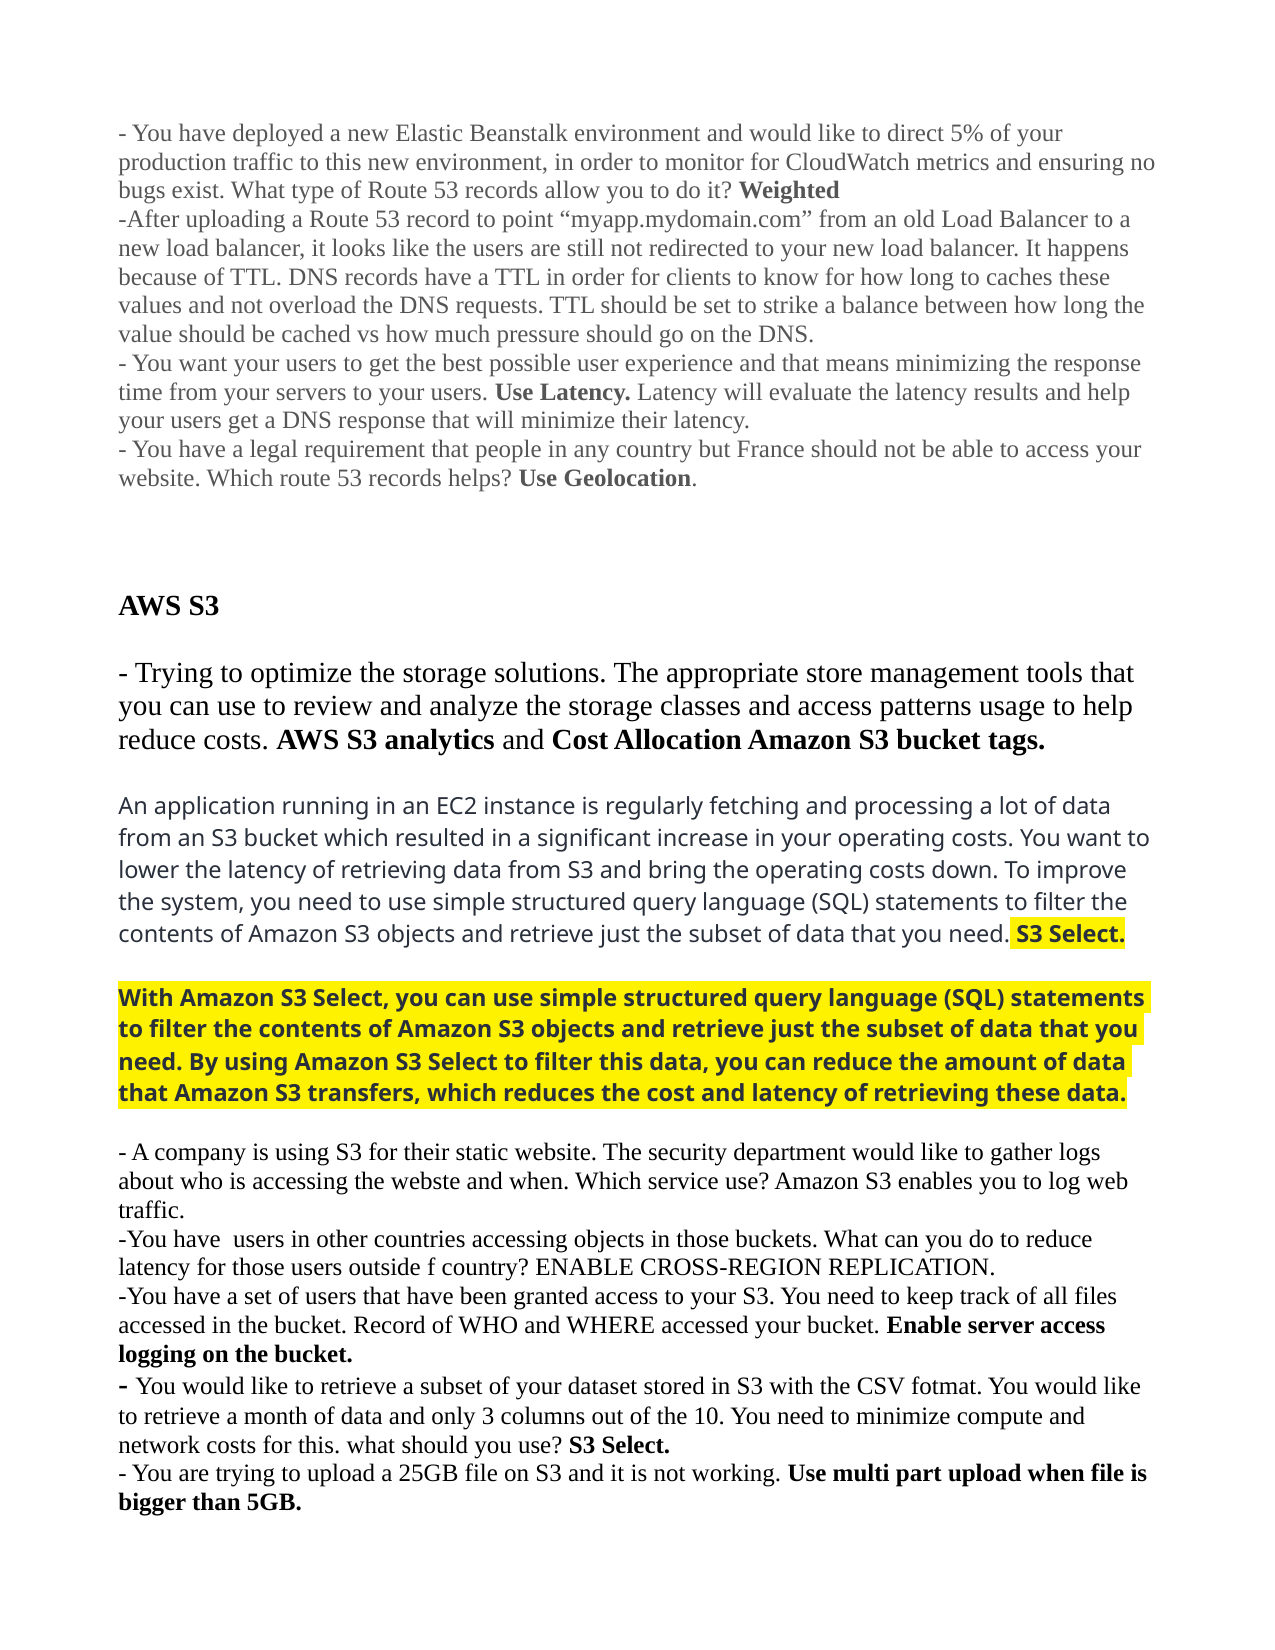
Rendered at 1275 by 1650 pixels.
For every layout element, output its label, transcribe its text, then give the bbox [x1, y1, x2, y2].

text - You want your users to get the best possible user experience and that means minimizing the response time from your servers to your users. Use Latency. Latency will evaluate the latency results and help your users get a DNS response that will minimize their latency. [118, 348, 1157, 434]
text - Trying to optimize the storage solutions. The appropriate store management tools that you can use to review and analyze the storage classes and access patterns usage to help reduce costs. AWS S3 analytics and Cost Allocation Amazon S3 bucket tags. [118, 655, 1157, 755]
text -You have a set of users that have been granted access to your S3. You need to keep track of all files accessed in the bucket. Record of WHO and WHERE accessed your bucket. Enable server access logging on the bucket. [118, 1281, 1157, 1367]
text - You are trying to upload a 25GB file on S3 and it is not working. Use multi part upload when file is bigger than 5GB. [118, 1458, 1157, 1516]
text - A company is using S3 for their static website. The security department would like to gather logs about who is accessing the webste and when. Which service use? Amazon S3 enables you to log web traffic. [118, 1137, 1157, 1224]
text -After uploading a Route 53 record to point “myapp.mydomain.com” from an old Load Balancer to a new load balancer, it looks like the users are still not redirected to your new load balancer. It happens because of TTL. DNS records have a TTL in order for clients to know for how long to caches these values and not overload the DNS requests. TTL should be set to strike a balance between how long the value should be cached vs how much pressure should go on the DNS. [118, 204, 1157, 348]
text -You have users in other countries accessing objects in those buckets. What can you do to reduce latency for those users outside f country? ENABLE CROSS-REGION REPLICATION. [118, 1224, 1157, 1281]
text - You would like to retrieve a subset of your dataset stored in S3 with the CSV fotmat. You would like to retrieve a month of data and only 3 columns out of the 10. You need to minimize compute and network costs for this. what should you use? S3 Select. [118, 1367, 1157, 1458]
text - You have deployed a new Elastic Beanstalk environment and would like to direct 5% of your production traffic to this new environment, in order to monitor for CloudWatch metrics and ensuring no bugs exist. What type of Route 53 records allow you to do it? Weighted [118, 118, 1157, 204]
text An application running in an EC2 instance is regularly fetching and processing a lot of data from an S3 bucket which resulted in a significant increase in your operating costs. You want to lower the latency of retrieving data from S3 and bring the operating costs down. To improve the system, you need to use simple structured query language (SQL) statements to filter the contents of Amazon S3 objects and retrieve just the subset of data that you need. S3 Select. [118, 789, 1157, 949]
text With Amazon S3 Select, you can use simple structured query language (SQL) statements to filter the contents of Amazon S3 objects and retrieve just the subset of data that you need. By using Amazon S3 Select to filter this data, you can reduce the amount of data that Amazon S3 transfers, which reduces the cost and latency of retrieving these data. [118, 981, 1157, 1109]
text - You have a legal requirement that people in any country but France should not be able to access your website. Which route 53 records helps? Use Geolocation. [118, 434, 1157, 492]
text AWS S3 [118, 588, 1157, 621]
